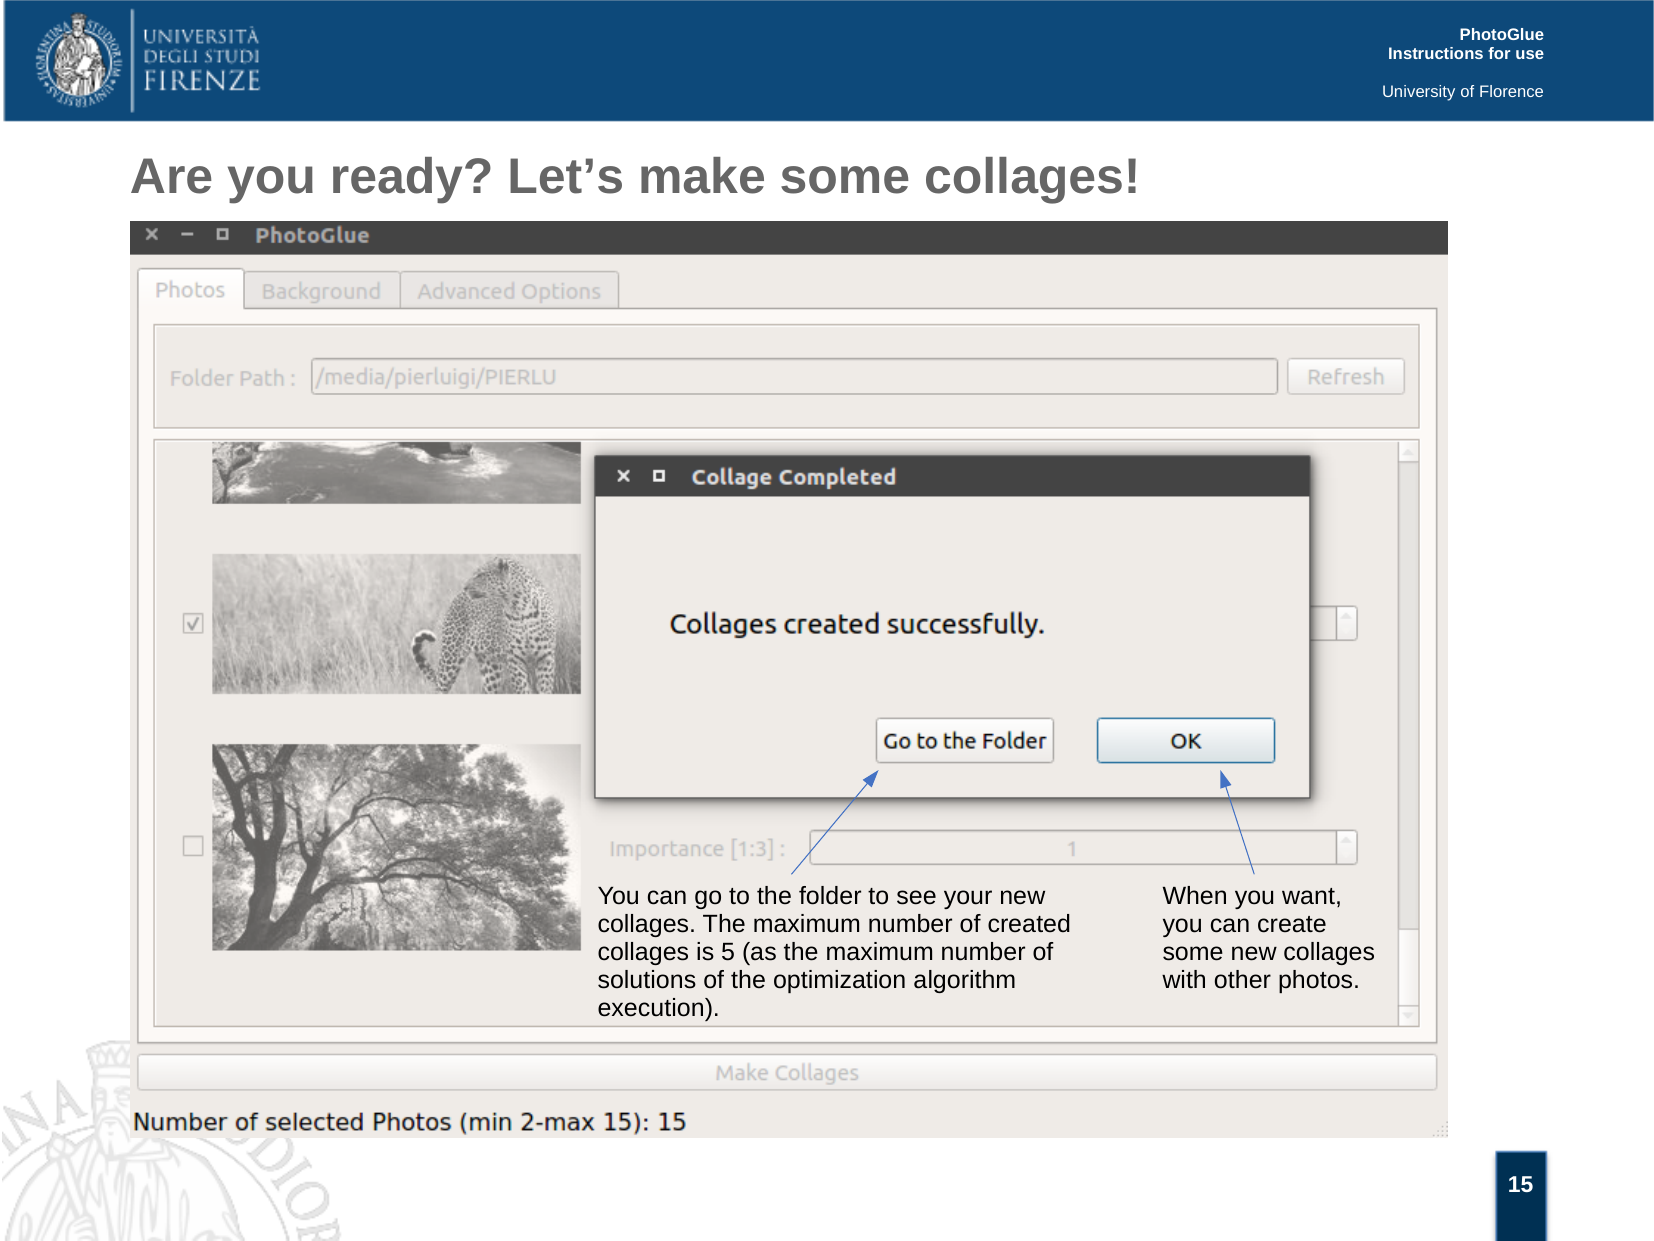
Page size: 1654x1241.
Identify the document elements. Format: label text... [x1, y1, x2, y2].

text_box PhotoGlue Instructions for use University of Florence [685, 24, 1548, 102]
text_box When you want, you can create some new collages with other photos. [1147, 874, 1392, 1011]
text_box Are you ready? Let’s make some collages! [129, 101, 1170, 222]
picture [2, 0, 1654, 1241]
text_box 15 [1505, 1160, 1536, 1208]
text_box You can go to the folder to see your new collages. The maximum number of created collages is 5 (as the maximum number of solutions of the optimization algorithm execution). [582, 874, 1092, 1041]
